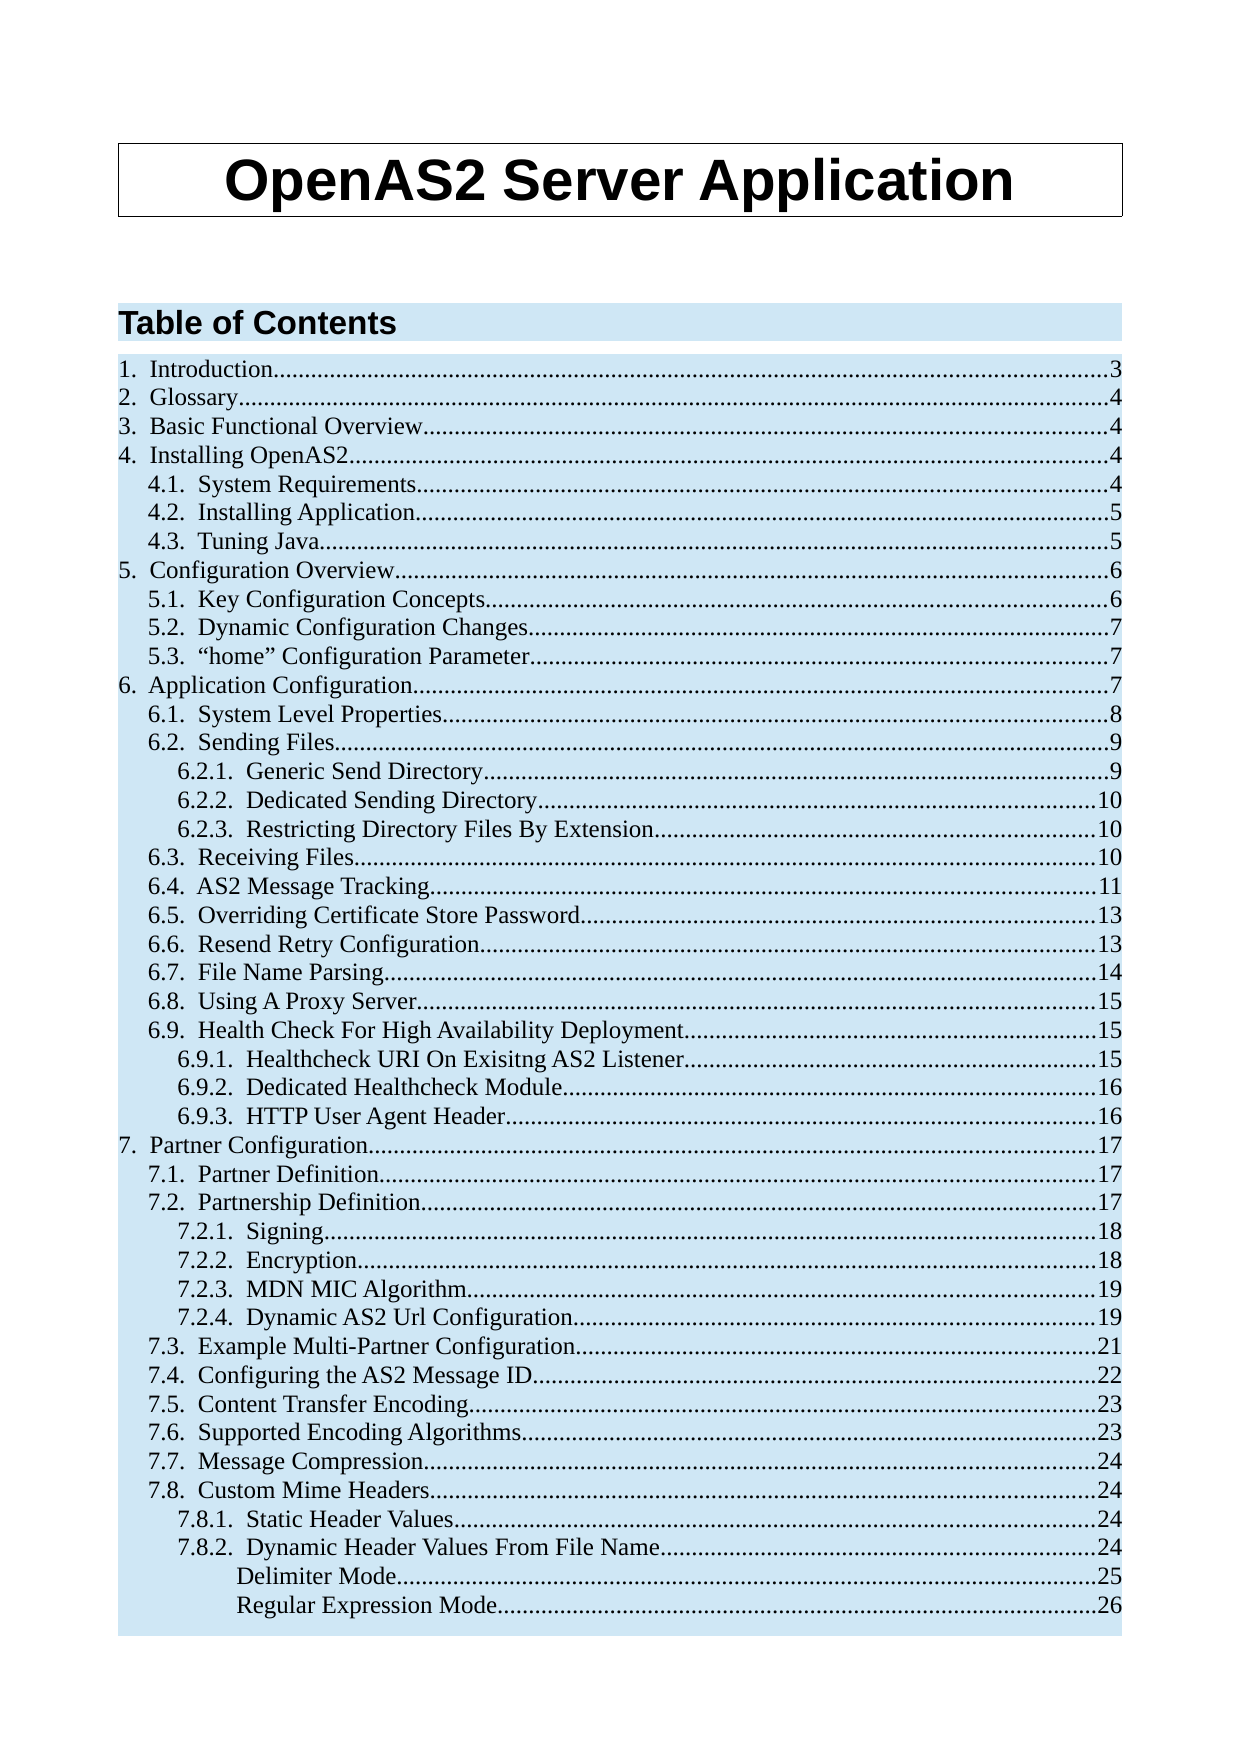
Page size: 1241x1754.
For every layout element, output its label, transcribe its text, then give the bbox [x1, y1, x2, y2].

text 6.9.1. Healthcheck URI On Exisitng AS2 Listener 15 [177, 1044, 1122, 1072]
text 4.1. System Requirements 4 [148, 469, 1122, 497]
text 6.9. Health Check For High Availability Deployment 15 [148, 1015, 1122, 1044]
text 3. Basic Functional Overview 4 [118, 411, 1122, 440]
text 4.2. Installing Application 5 [148, 497, 1122, 526]
text 7. Partner Configuration 17 [118, 1130, 1122, 1159]
text 7.4. Configuring the AS2 Message ID 22 [148, 1360, 1122, 1389]
text 4. Installing OpenAS2 4 [118, 440, 1122, 469]
text 6.7. File Name Parsing 14 [148, 957, 1122, 986]
text 6.2.1. Generic Send Directory 9 [177, 756, 1122, 785]
text 7.2.3. MDN MIC Algorithm 19 [177, 1274, 1122, 1302]
text 1. Introduction 3 [118, 354, 1122, 382]
subtitle Table of Contents [118, 303, 1122, 341]
text 7.2.4. Dynamic AS2 Url Configuration 19 [177, 1302, 1122, 1331]
text 5. Configuration Overview 6 [118, 555, 1122, 584]
text 2. Glossary 4 [118, 382, 1122, 411]
text Delimiter Mode 25 [236, 1561, 1122, 1590]
text 6.4. AS2 Message Tracking 11 [148, 871, 1122, 900]
text 4.3. Tuning Java 5 [148, 526, 1122, 555]
text 6.2. Sending Files 9 [148, 727, 1122, 756]
text 5.3. “home” Configuration Parameter 7 [148, 641, 1122, 670]
text 5.1. Key Configuration Concepts 6 [148, 584, 1122, 612]
text Regular Expression Mode 26 [236, 1590, 1122, 1619]
text 7.8.1. Static Header Values 24 [177, 1504, 1122, 1532]
text 6. Application Configuration 7 [118, 670, 1122, 699]
text 6.9.3. HTTP User Agent Header 16 [177, 1101, 1122, 1130]
text 7.2. Partnership Definition 17 [148, 1187, 1122, 1216]
text 6.2.2. Dedicated Sending Directory 10 [177, 785, 1122, 814]
text 7.2.1. Signing 18 [177, 1216, 1122, 1245]
text 7.8. Custom Mime Headers 24 [148, 1475, 1122, 1504]
text 6.1. System Level Properties 8 [148, 699, 1122, 727]
title OpenAS2 Server Application [119, 144, 1122, 216]
text 5.2. Dynamic Configuration Changes 7 [148, 612, 1122, 641]
text 7.7. Message Compression 24 [148, 1446, 1122, 1475]
text 7.6. Supported Encoding Algorithms 23 [148, 1417, 1122, 1446]
text 6.6. Resend Retry Configuration 13 [148, 929, 1122, 957]
text 6.2.3. Restricting Directory Files By Extension 10 [177, 814, 1122, 842]
text 6.3. Receiving Files 10 [148, 842, 1122, 871]
text 6.8. Using A Proxy Server 15 [148, 986, 1122, 1015]
text 7.3. Example Multi-Partner Configuration 21 [148, 1331, 1122, 1360]
text 6.5. Overriding Certificate Store Password 13 [148, 900, 1122, 929]
text 7.8.2. Dynamic Header Values From File Name 24 [177, 1532, 1122, 1561]
text 7.1. Partner Definition 17 [148, 1159, 1122, 1187]
text 7.5. Content Transfer Encoding 23 [148, 1389, 1122, 1417]
text 7.2.2. Encryption 18 [177, 1245, 1122, 1274]
text 6.9.2. Dedicated Healthcheck Module 16 [177, 1072, 1122, 1101]
